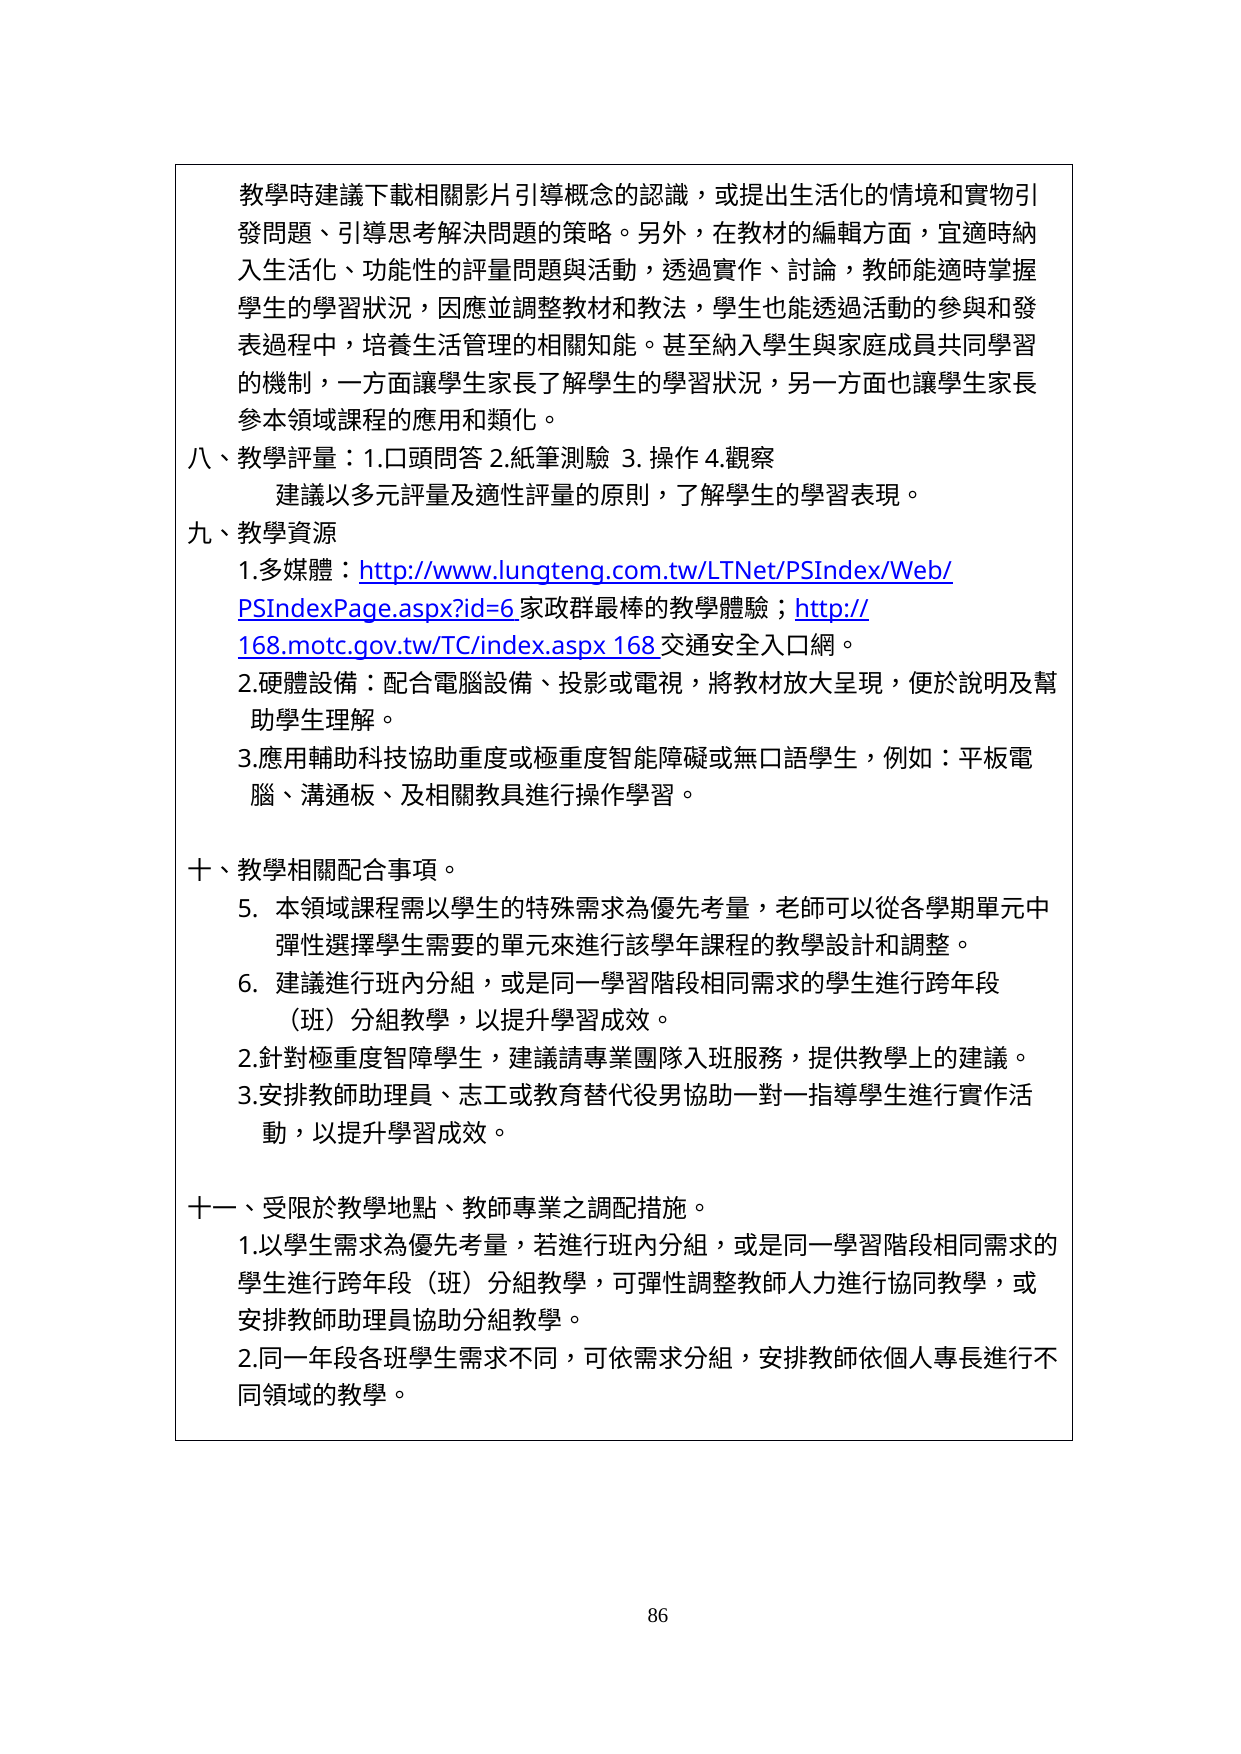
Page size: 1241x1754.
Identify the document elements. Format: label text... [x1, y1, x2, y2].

table_cell 教學時建議下載相關影片引導概念的認識，或提出生活化的情境和實物引發問題、引導思考解決問題的策略。另外，在教材的編輯方面，宜適時納入生活化、功能性的評量問題與活動，透過實作、討論，教師能適時掌握學生的學習狀況，因應並調整教材和教法，學生也能透過活動的參與和發表過程中，培養生活管理的相關知能。甚至納入學生與家庭成員共同學習的機制，一方面讓學生家長了解學生的學習狀況，另一方面也讓學生家長參本領域課程的應用和類化。 八、教學評量：1.口頭問答 2.紙筆測驗 3. 操作 4.觀察 建議以多元評量及適性評量的原則，了解學生的學習表現。 九、教學資源 1.多媒體：http://www.lungteng.com.tw/LTNet/PSIndex/Web/PSIndexPage.aspx?id=6家政群最棒的教學體驗；http://168.motc.gov.tw/TC/index.aspx 168交通安全入口網。 2.硬體設備：配合電腦設備、投影或電視，將教材放大呈現，便於說明及幫助學生理解。 3.應用輔助科技協助重度或極重度智能障礙或無口語學生，例如：平板電腦、溝通板、及相關教具進行操作學習。 十、教學相關配合事項。 本領域課程需以學生的特殊需求為優先考量，老師可以從各學期單元中彈性選擇學生需要的單元來進行該學年課程的教學設計和調整。 建議進行班內分組，或是同一學習階段相同需求的學生進行跨年段（班）分組教學，以提升學習成效。 2.針對極重度智障學生，建議請專業團隊入班服務，提供教學上的建議。 3.安排教師助理員、志工或教育替代役男協助一對一指導學生進行實作活動，以提升學習成效。 十一、受限於教學地點、教師專業之調配措施。 1.以學生需求為優先考量，若進行班內分組，或是同一學習階段相同需求的學生進行跨年段（班）分組教學，可彈性調整教師人力進行協同教學，或安排教師助理員協助分組教學。 2.同一年段各班學生需求不同，可依需求分組，安排教師依個人專長進行不同領域的教學。 [176, 165, 1072, 1440]
